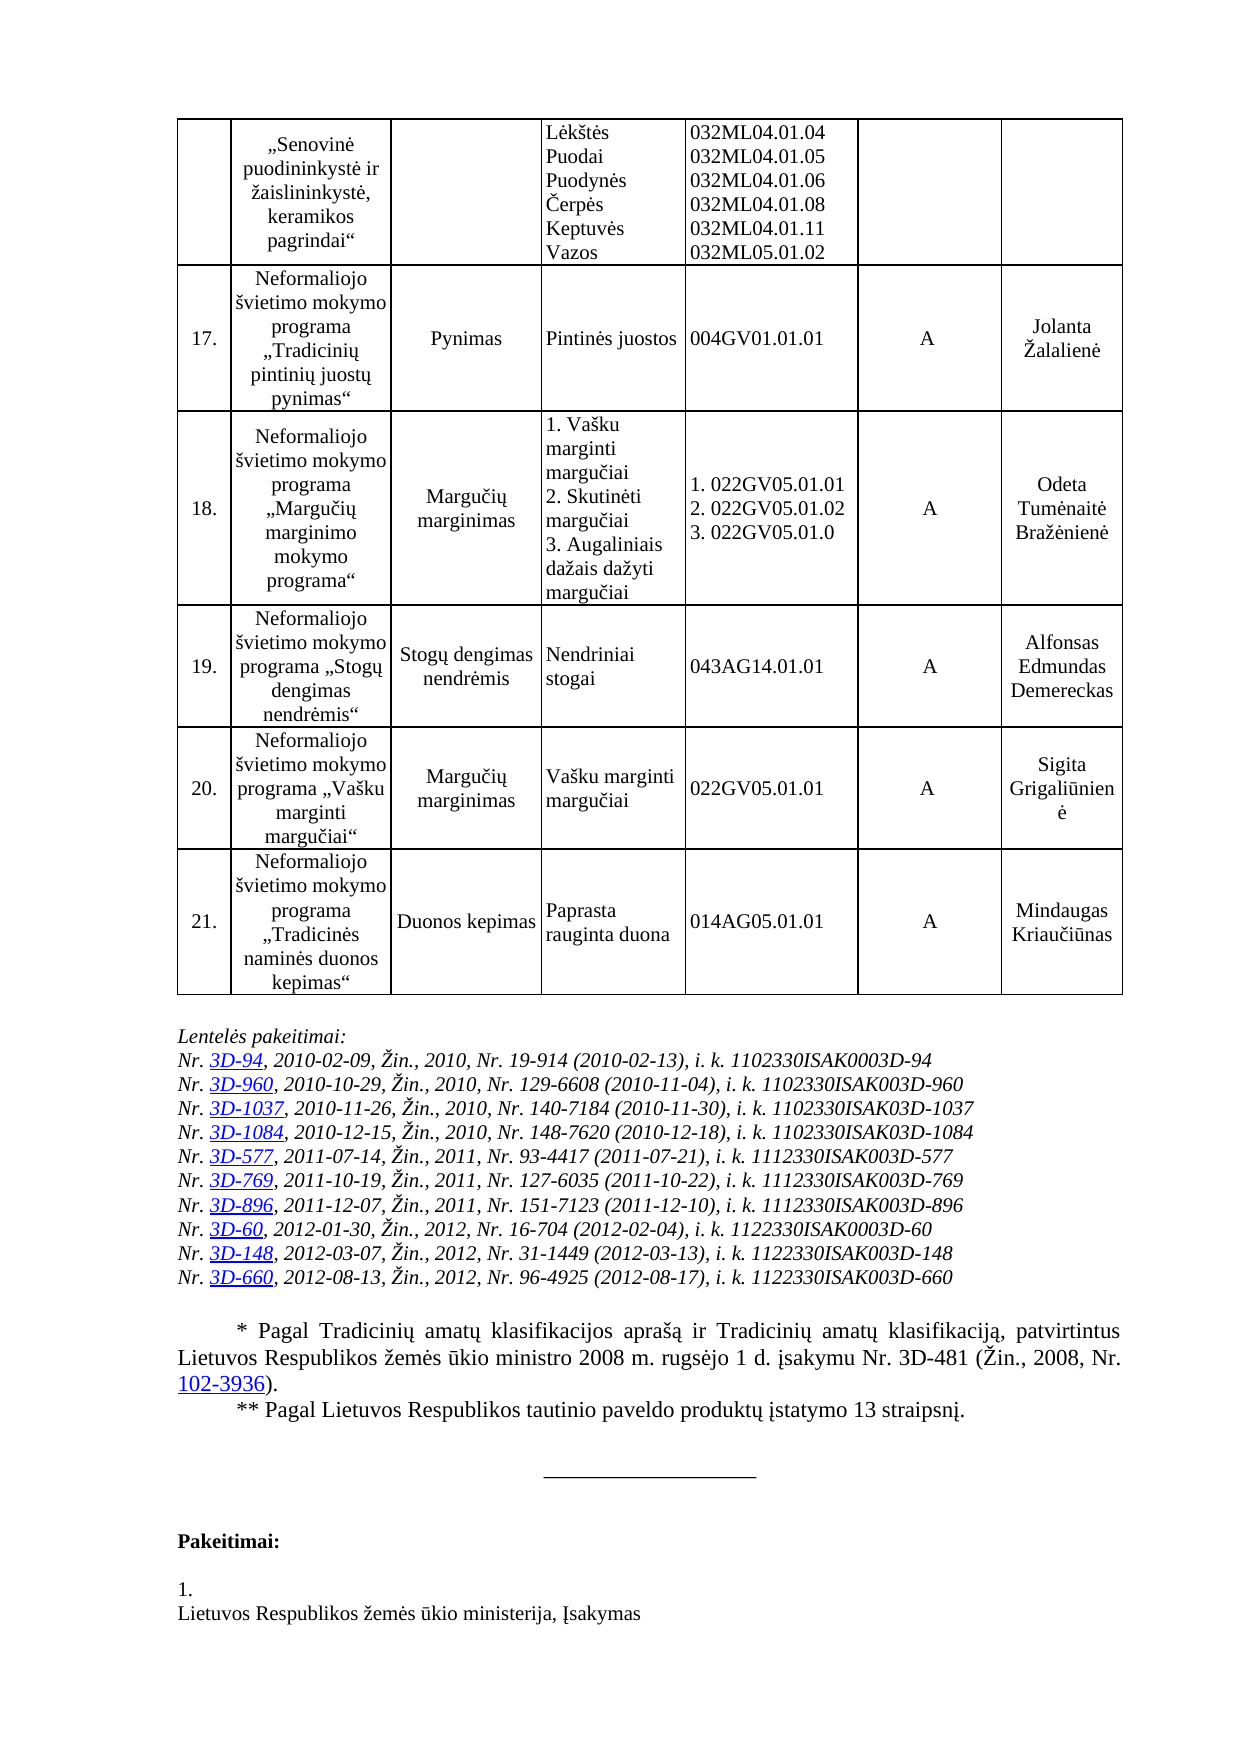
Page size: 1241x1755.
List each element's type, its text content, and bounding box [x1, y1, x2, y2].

table_cell 004GV01.01.01 [686, 266, 857, 410]
table_cell Alfonsas Edmundas Demereckas [1002, 606, 1122, 726]
text 1. [177, 1577, 1122, 1601]
table_cell A [859, 728, 1001, 848]
table_cell Paprasta rauginta duona [542, 850, 685, 994]
table_cell Pintinės juostos [542, 266, 685, 410]
text * Pagal Tradicinių amatų klasifikacijos aprašą ir Tradicinių amatų klasifikaciją, patvirtintus Lietuvos Respublikos žemės ūkio ministro 2008 m. rugsėjo 1 d. įsakymu Nr. 3D-481 (Žin., 2008, Nr. 102-3936). [177, 1317, 1122, 1397]
text Nr. 3D-1037, 2010-11-26, Žin., 2010, Nr. 140-7184 (2010-11-30), i. k. 1102330ISAK03D-1037 [177, 1096, 1122, 1120]
text Nr. 3D-660, 2012-08-13, Žin., 2012, Nr. 96-4925 (2012-08-17), i. k. 1122330ISAK003D-660 [177, 1265, 1122, 1289]
text ** Pagal Lietuvos Respublikos tautinio paveldo produktų įstatymo 13 straipsnį. [177, 1397, 1122, 1423]
text Nr. 3D-960, 2010-10-29, Žin., 2010, Nr. 129-6608 (2010-11-04), i. k. 1102330ISAK003D-960 [177, 1072, 1122, 1096]
text Nr. 3D-577, 2011-07-14, Žin., 2011, Nr. 93-4417 (2011-07-21), i. k. 1112330ISAK003D-577 [177, 1144, 1122, 1168]
table_cell Mindaugas Kriaučiūnas [1002, 850, 1122, 994]
table_cell Margučių marginimas [392, 412, 541, 604]
table_cell 043AG14.01.01 [686, 606, 857, 726]
table_cell Pynimas [392, 266, 541, 410]
table_cell Nendriniai stogai [542, 606, 685, 726]
table_cell Neformaliojo švietimo mokymo programa „Margučių marginimo mokymo programa“ [232, 412, 390, 604]
table_cell Margučių marginimas [392, 728, 541, 848]
table_cell Stogų dengimas nendrėmis [392, 606, 541, 726]
table_cell Sigita Grigaliūnienė [1002, 728, 1122, 848]
table_cell A [859, 266, 1001, 410]
table_cell Odeta Tumėnaitė Bražėnienė [1002, 412, 1122, 604]
text Nr. 3D-60, 2012-01-30, Žin., 2012, Nr. 16-704 (2012-02-04), i. k. 1122330ISAK0003D-60 [177, 1217, 1122, 1241]
table_cell A [859, 606, 1001, 726]
table_cell 19. [178, 606, 230, 726]
table_cell 17. [178, 266, 230, 410]
table_cell Neformaliojo švietimo mokymo programa „Tradicinės naminės duonos kepimas“ [232, 850, 390, 994]
table_cell Neformaliojo švietimo mokymo programa „Tradicinių pintinių juostų pynimas“ [232, 266, 390, 410]
text _________________ [177, 1452, 1122, 1480]
table_cell 1. 022GV05.01.01 2. 022GV05.01.02 3. 022GV05.01.0 [686, 412, 857, 604]
table_cell [178, 120, 230, 264]
table_cell A [859, 412, 1001, 604]
text Nr. 3D-1084, 2010-12-15, Žin., 2010, Nr. 148-7620 (2010-12-18), i. k. 1102330ISAK03D-1084 [177, 1120, 1122, 1144]
text Nr. 3D-94, 2010-02-09, Žin., 2010, Nr. 19-914 (2010-02-13), i. k. 1102330ISAK0003D-94 [177, 1048, 1122, 1072]
table_cell Neformaliojo švietimo mokymo programa „Vašku marginti margučiai“ [232, 728, 390, 848]
table_cell [1002, 120, 1122, 264]
table_cell 21. [178, 850, 230, 994]
table_cell Neformaliojo švietimo mokymo programa „Stogų dengimas nendrėmis“ [232, 606, 390, 726]
text Lietuvos Respublikos žemės ūkio ministerija, Įsakymas [177, 1601, 1122, 1625]
table_cell Vašku marginti margučiai [542, 728, 685, 848]
text Nr. 3D-769, 2011-10-19, Žin., 2011, Nr. 127-6035 (2011-10-22), i. k. 1112330ISAK003D-769 [177, 1168, 1122, 1192]
table_cell 022GV05.01.01 [686, 728, 857, 848]
text Pakeitimai: [177, 1528, 1122, 1553]
table_cell A [859, 850, 1001, 994]
table_cell 1. Vašku marginti margučiai 2. Skutinėti margučiai 3. Augaliniais dažais dažyti margučiai [542, 412, 685, 604]
table_cell [392, 120, 541, 264]
table_cell 18. [178, 412, 230, 604]
table_cell Jolanta Žalalienė [1002, 266, 1122, 410]
table_cell 032ML04.01.04 032ML04.01.05 032ML04.01.06 032ML04.01.08 032ML04.01.11 032ML05.01.02 [686, 120, 857, 264]
table_cell Lėkštės Puodai Puodynės Čerpės Keptuvės Vazos [542, 120, 685, 264]
text Nr. 3D-148, 2012-03-07, Žin., 2012, Nr. 31-1449 (2012-03-13), i. k. 1122330ISAK003D-148 [177, 1241, 1122, 1265]
table_cell 014AG05.01.01 [686, 850, 857, 994]
text Nr. 3D-896, 2011-12-07, Žin., 2011, Nr. 151-7123 (2011-12-10), i. k. 1112330ISAK003D-896 [177, 1192, 1122, 1217]
table_cell „Senovinė puodininkystė ir žaislininkystė, keramikos pagrindai“ [232, 120, 390, 264]
table_cell 20. [178, 728, 230, 848]
text Lentelės pakeitimai: [177, 1024, 1122, 1048]
table_cell Duonos kepimas [392, 850, 541, 994]
table_cell [859, 120, 1001, 264]
